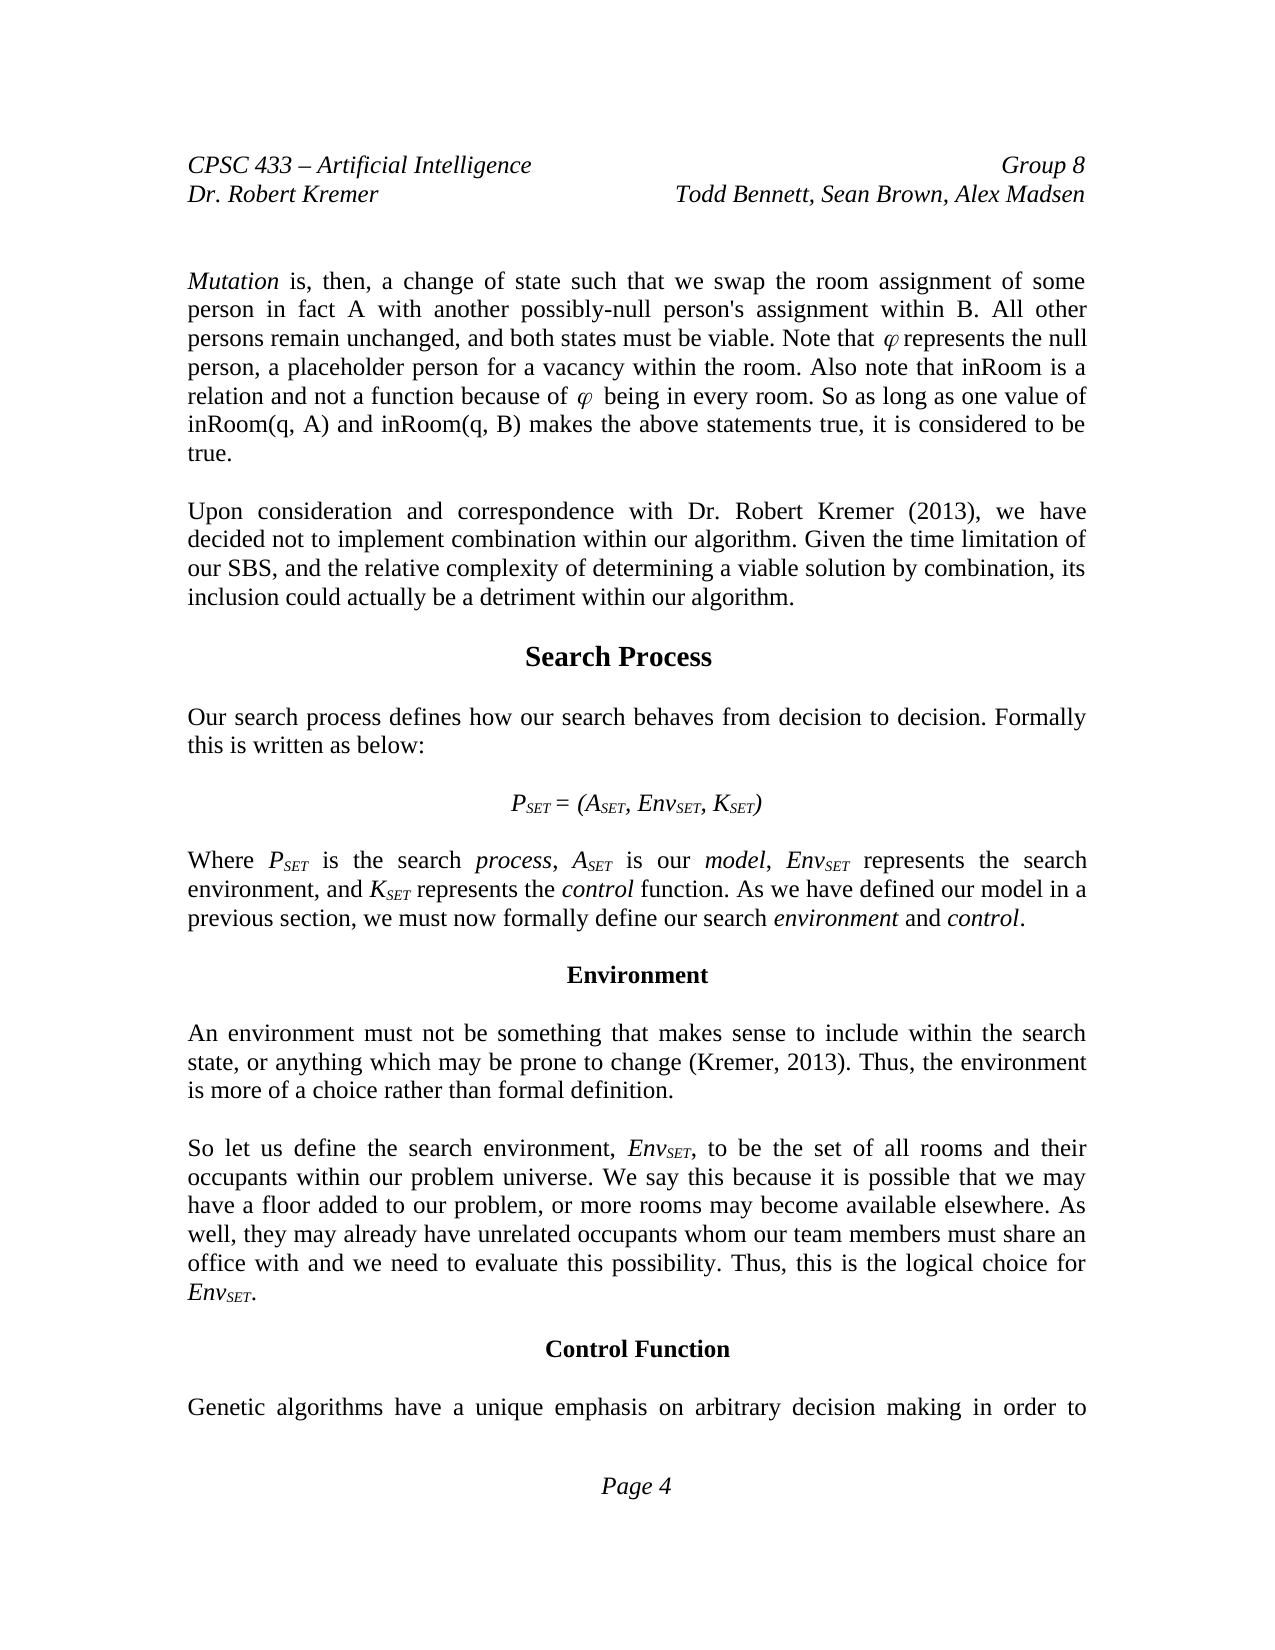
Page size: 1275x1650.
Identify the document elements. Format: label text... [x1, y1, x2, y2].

text So let us define the search environment, EnvSET, to be the set of all rooms and their occupants within our problem universe. We say this because it is possible that we may have a floor added to our problem, or more rooms may become available elsewhere. As well, they may already have unrelated occupants whom our team members must share an office with and we need to evaluate this possibility. Thus, this is the logical choice for EnvSET. [187, 1133, 1087, 1306]
text Genetic algorithms have a unique emphasis on arbitrary decision making in order to [187, 1392, 1087, 1421]
text An environment must not be something that makes sense to include within the search state, or anything which may be prone to change (Kremer, 2013). Thus, the environment is more of a choice rather than formal definition. [187, 1018, 1087, 1104]
text Mutation is, then, a change of state such that we swap the room assignment of some person in fact A with another possibly-null person's assignment within B. All other persons remain unchanged, and both states must be viable. Note that φ represents the null person, a placeholder person for a vacancy within the room. Also note that inRoom is a relation and not a function because of φ being in every room. So as long as one value of inRoom(q, A) and inRoom(q, B) makes the above statements true, it is considered to be true. [187, 266, 1087, 467]
text Search Process [187, 639, 1087, 673]
text Upon consideration and correspondence with Dr. Robert Kremer (2013), we have decided not to implement combination within our algorithm. Given the time limitation of our SBS, and the relative complexity of determining a viable solution by combination, its inclusion could actually be a detriment within our algorithm. [187, 496, 1087, 611]
text Our search process defines how our search behaves from decision to decision. Formally this is written as below: [187, 702, 1087, 759]
text Where PSET is the search process, ASET is our model, EnvSET represents the search environment, and KSET represents the control function. As we have defined our model in a previous section, we must now formally define our search environment and control. [187, 846, 1087, 932]
text Environment [187, 961, 1087, 989]
text PSET = (ASET, EnvSET, KSET) [187, 788, 1087, 817]
text Control Function [187, 1334, 1087, 1363]
